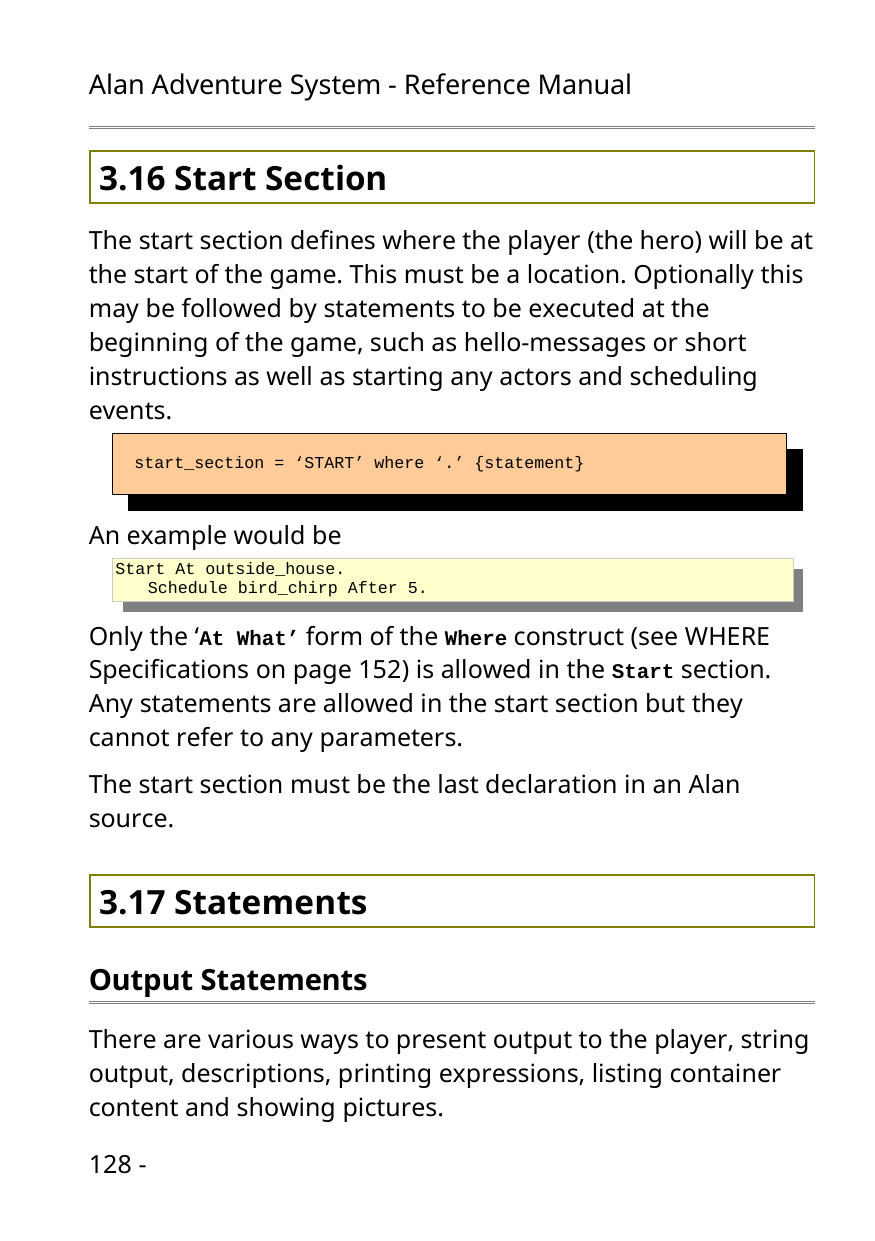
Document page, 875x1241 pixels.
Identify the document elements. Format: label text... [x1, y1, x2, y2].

text An example would be [88, 518, 815, 552]
text There are various ways to present output to the player, string output, descriptions, printing expressions, listing container content and showing pictures. [88, 1022, 815, 1124]
subtitle Statements [91, 876, 814, 926]
text Start At outside_house. Schedule bird_chirp After 5. [113, 559, 793, 601]
subtitle Output Statements [88, 960, 815, 1003]
text start_section = ‘START’ where ‘.’ {statement} [113, 434, 786, 494]
text The start section must be the last declaration in an Alan source. [88, 767, 815, 835]
text Only the ‘At What’ form of the Where construct (see WHERE Specifications on page 119) is allowed in the Start section. Any statements are allowed in the start section but they cannot refer to any parameters. [88, 618, 815, 754]
text The start section defines where the player (the hero) will be at the start of the game. This must be a location. Optionally this may be followed by statements to be executed at the beginning of the game, such as hello-messages or short instructions as well as starting any actors and scheduling events. [88, 223, 815, 427]
subtitle Start Section [91, 152, 814, 202]
